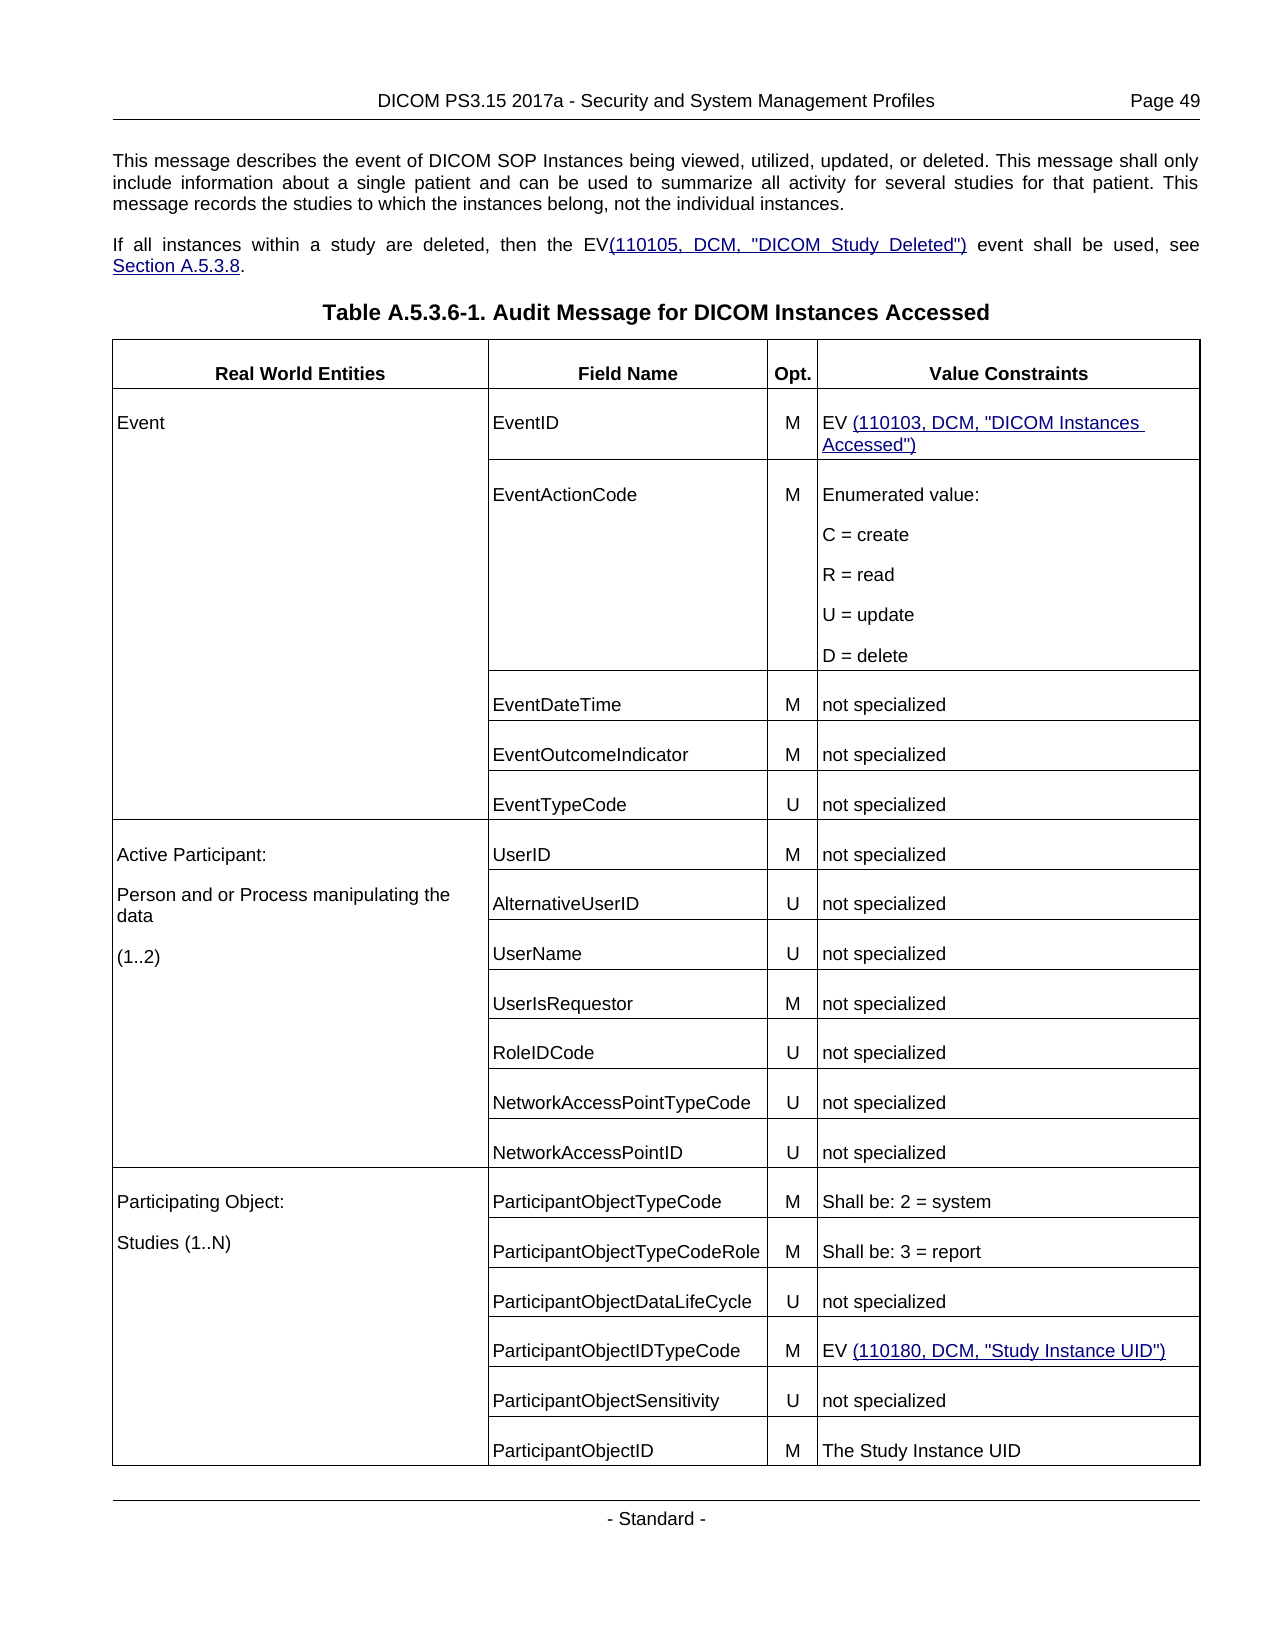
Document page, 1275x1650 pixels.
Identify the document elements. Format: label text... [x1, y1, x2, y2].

table_cell AlternativeUserID [489, 870, 767, 919]
table_header Opt. [768, 340, 817, 388]
table_cell M [768, 1218, 817, 1267]
table_cell M [768, 1317, 817, 1366]
table_cell NetworkAccessPointID [489, 1119, 767, 1167]
table_cell not specialized [818, 1268, 1199, 1316]
table_cell U [768, 1119, 817, 1167]
table_cell RoleIDCode [489, 1019, 767, 1068]
table_cell Event [113, 389, 488, 819]
table_cell U [768, 1367, 817, 1416]
table_cell U [768, 1019, 817, 1068]
table_header Value Constraints [818, 340, 1199, 388]
table_cell M [768, 1168, 817, 1217]
text If all instances within a study are deleted, then the EV(110105, DCM, "DICOM Study Deleted") event shall be used, see Section A.5.3.8. [112, 233, 1200, 277]
text Table A.5.3.6-1. Audit Message for DICOM Instances Accessed [112, 299, 1200, 325]
table_cell not specialized [818, 721, 1199, 770]
table_cell not specialized [818, 1119, 1199, 1167]
table_cell ParticipantObjectTypeCode [489, 1168, 767, 1217]
table_cell UserName [489, 920, 767, 968]
table_cell U [768, 920, 817, 968]
table_cell Shall be: 3 = report [818, 1218, 1199, 1267]
table_cell Shall be: 2 = system [818, 1168, 1199, 1217]
table_cell EventDateTime [489, 671, 767, 720]
table_cell not specialized [818, 920, 1199, 968]
table_cell ParticipantObjectTypeCodeRole [489, 1218, 767, 1267]
table_cell ParticipantObjectDataLifeCycle [489, 1268, 767, 1316]
table_cell M [768, 970, 817, 1018]
table_cell UserID [489, 820, 767, 869]
table_cell NetworkAccessPointTypeCode [489, 1069, 767, 1117]
table_cell not specialized [818, 671, 1199, 720]
table_cell EventTypeCode [489, 771, 767, 819]
table_cell U [768, 1069, 817, 1117]
table_cell not specialized [818, 970, 1199, 1018]
table_cell not specialized [818, 1367, 1199, 1416]
table_cell EV (110103, DCM, "DICOM Instances Accessed") [818, 389, 1199, 459]
table_cell Enumerated value: C = create R = read U = update D = delete [818, 460, 1199, 670]
table_cell U [768, 870, 817, 919]
table_cell The Study Instance UID [818, 1417, 1199, 1465]
table_header Real World Entities [113, 340, 488, 388]
table_cell M [768, 389, 817, 459]
table_cell U [768, 771, 817, 819]
table_cell ParticipantObjectID [489, 1417, 767, 1465]
table_cell not specialized [818, 820, 1199, 869]
table_cell M [768, 820, 817, 869]
table_cell M [768, 460, 817, 670]
table_header Field Name [489, 340, 767, 388]
table_cell Participating Object: Studies (1..N) [113, 1168, 488, 1465]
table_cell not specialized [818, 771, 1199, 819]
table_cell EV (110180, DCM, "Study Instance UID") [818, 1317, 1199, 1366]
table_cell U [768, 1268, 817, 1316]
table_cell M [768, 671, 817, 720]
table_cell not specialized [818, 1069, 1199, 1117]
table_cell M [768, 721, 817, 770]
table_cell ParticipantObjectSensitivity [489, 1367, 767, 1416]
table_cell not specialized [818, 870, 1199, 919]
table_cell Active Participant: Person and or Process manipulating the data (1..2) [113, 820, 488, 1167]
table_cell EventOutcomeIndicator [489, 721, 767, 770]
table_cell EventActionCode [489, 460, 767, 670]
table_cell UserIsRequestor [489, 970, 767, 1018]
table_cell ParticipantObjectIDTypeCode [489, 1317, 767, 1366]
table_cell EventID [489, 389, 767, 459]
table_cell M [768, 1417, 817, 1465]
text This message describes the event of DICOM SOP Instances being viewed, utilized, updated, or deleted. This message shall only include information about a single patient and can be used to summarize all activity for several studies for that patient. This message records the studies to which the instances belong, not the individual instances. [112, 150, 1200, 215]
table_cell not specialized [818, 1019, 1199, 1068]
